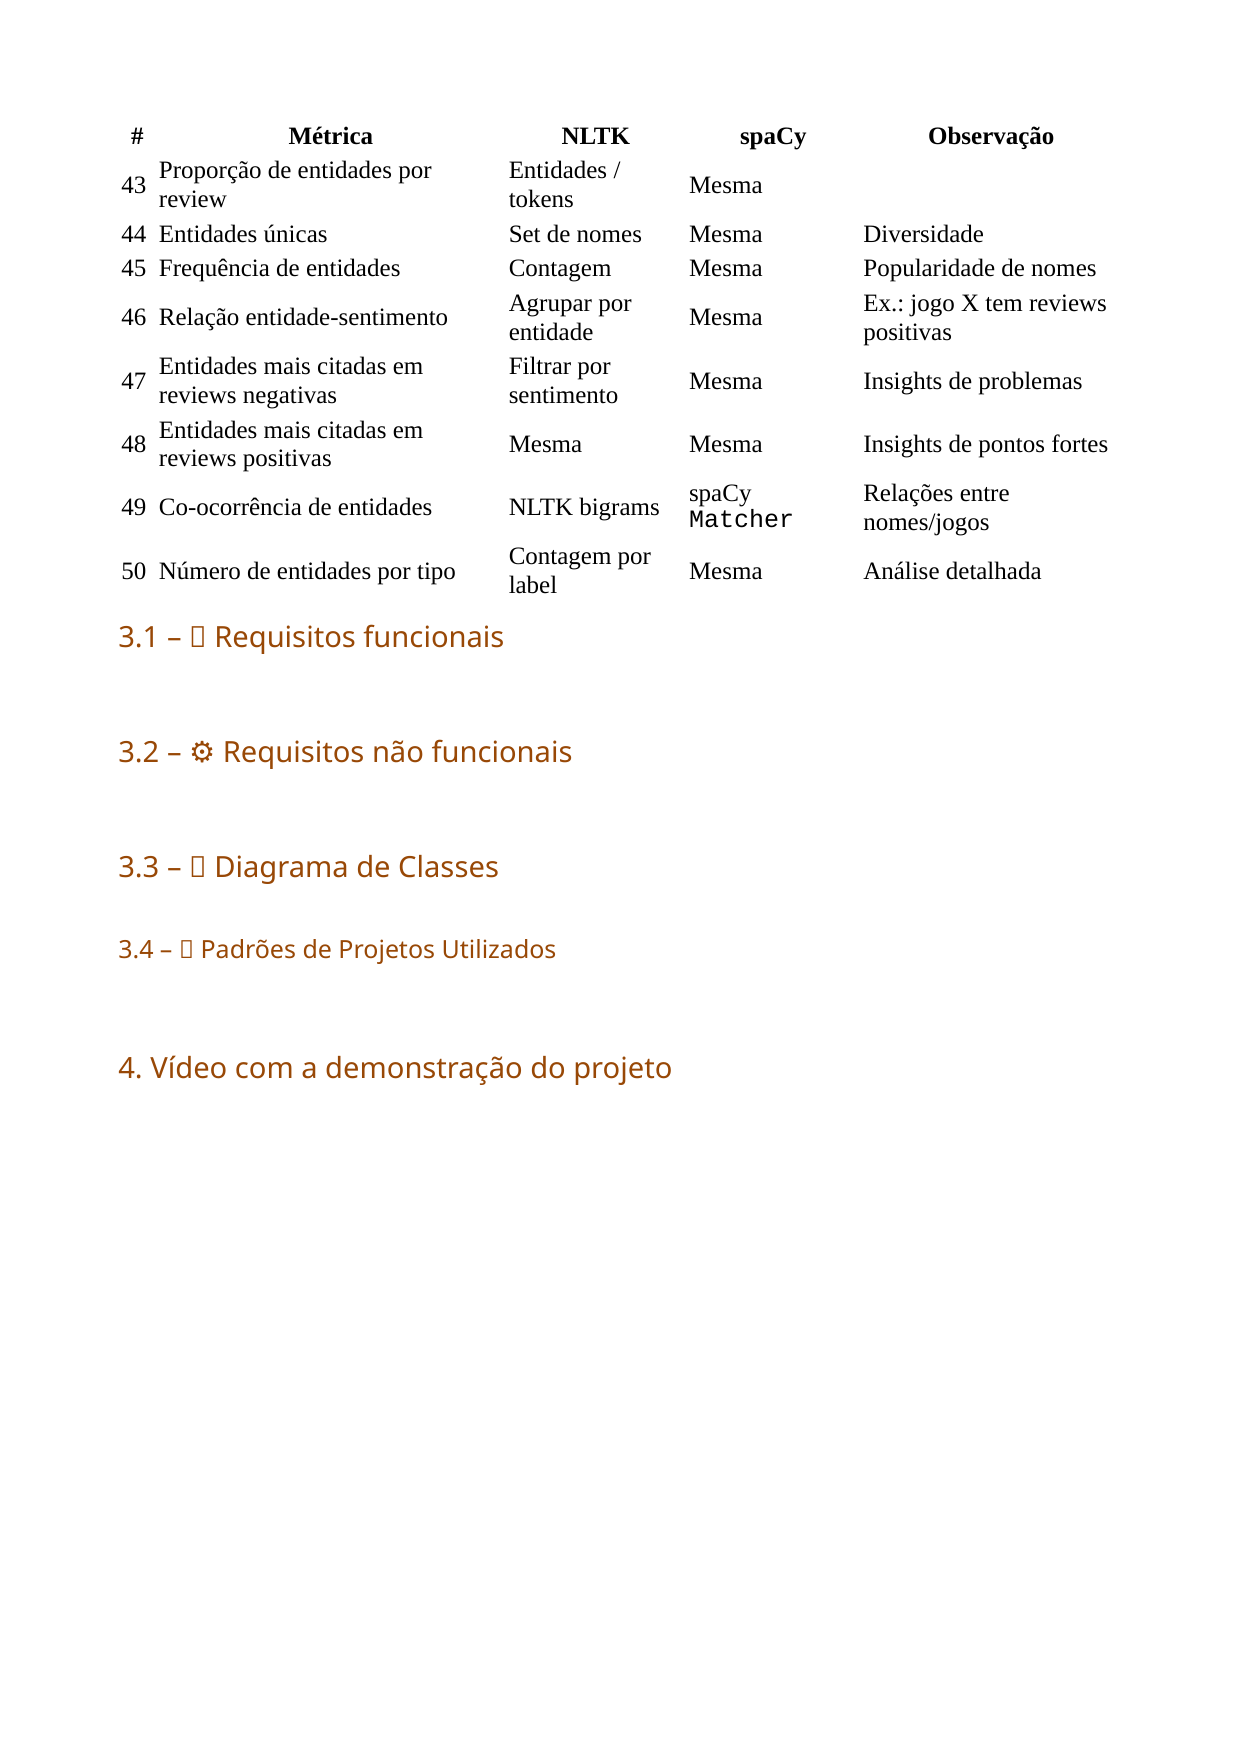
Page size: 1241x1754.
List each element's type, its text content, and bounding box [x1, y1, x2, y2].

table_cell Entidades mais citadas em reviews positivas [156, 412, 506, 475]
table_cell 47 [118, 349, 156, 412]
table_cell Mesma [686, 285, 860, 348]
table_cell NLTK bigrams [506, 475, 686, 538]
table_cell Número de entidades por tipo [156, 539, 506, 602]
table_cell Entidades mais citadas em reviews negativas [156, 349, 506, 412]
table_cell 43 [118, 153, 156, 216]
table_cell Diversidade [860, 216, 1122, 251]
table_cell Relação entidade-sentimento [156, 285, 506, 348]
table_cell 49 [118, 475, 156, 538]
table_header Observação [860, 118, 1122, 153]
table_cell Ex.: jogo X tem reviews positivas [860, 285, 1122, 348]
text 3.4 – 🧩 Padrões de Projetos Utilizados [118, 898, 1122, 966]
table_cell Mesma [686, 153, 860, 216]
table_cell Set de nomes [506, 216, 686, 251]
table_cell Contagem [506, 251, 686, 285]
subtitle 3.1 – 📌 Requisitos funcionais [118, 616, 1122, 656]
table_cell Insights de pontos fortes [860, 412, 1122, 475]
table_cell Popularidade de nomes [860, 251, 1122, 285]
table_header spaCy [686, 118, 860, 153]
subtitle 4. Vídeo com a demonstração do projeto [118, 1047, 1122, 1087]
table_cell Contagem por label [506, 539, 686, 602]
table_cell Agrupar por entidade [506, 285, 686, 348]
table_cell Filtrar por sentimento [506, 349, 686, 412]
table_cell [860, 153, 1122, 216]
table_header Métrica [156, 118, 506, 153]
table_cell 50 [118, 539, 156, 602]
table_cell Frequência de entidades [156, 251, 506, 285]
subtitle 3.2 – ⚙️ Requisitos não funcionais [118, 731, 1122, 771]
table_cell 46 [118, 285, 156, 348]
table_cell 45 [118, 251, 156, 285]
table_cell Mesma [686, 251, 860, 285]
table_cell Entidades únicas [156, 216, 506, 251]
table_cell Mesma [686, 216, 860, 251]
table_cell Insights de problemas [860, 349, 1122, 412]
table_cell Mesma [686, 539, 860, 602]
table_cell Proporção de entidades por review [156, 153, 506, 216]
table_cell Relações entre nomes/jogos [860, 475, 1122, 538]
table_cell spaCy Matcher [686, 475, 860, 538]
subtitle 3.3 – 📐 Diagrama de Classes [118, 846, 1122, 886]
table_cell Mesma [686, 412, 860, 475]
table_cell Entidades / tokens [506, 153, 686, 216]
table_cell Mesma [686, 349, 860, 412]
table_header NLTK [506, 118, 686, 153]
table_header # [118, 118, 156, 153]
table_cell Mesma [506, 412, 686, 475]
table_cell 44 [118, 216, 156, 251]
table_cell Análise detalhada [860, 539, 1122, 602]
table_cell Co-ocorrência de entidades [156, 475, 506, 538]
table_cell 48 [118, 412, 156, 475]
